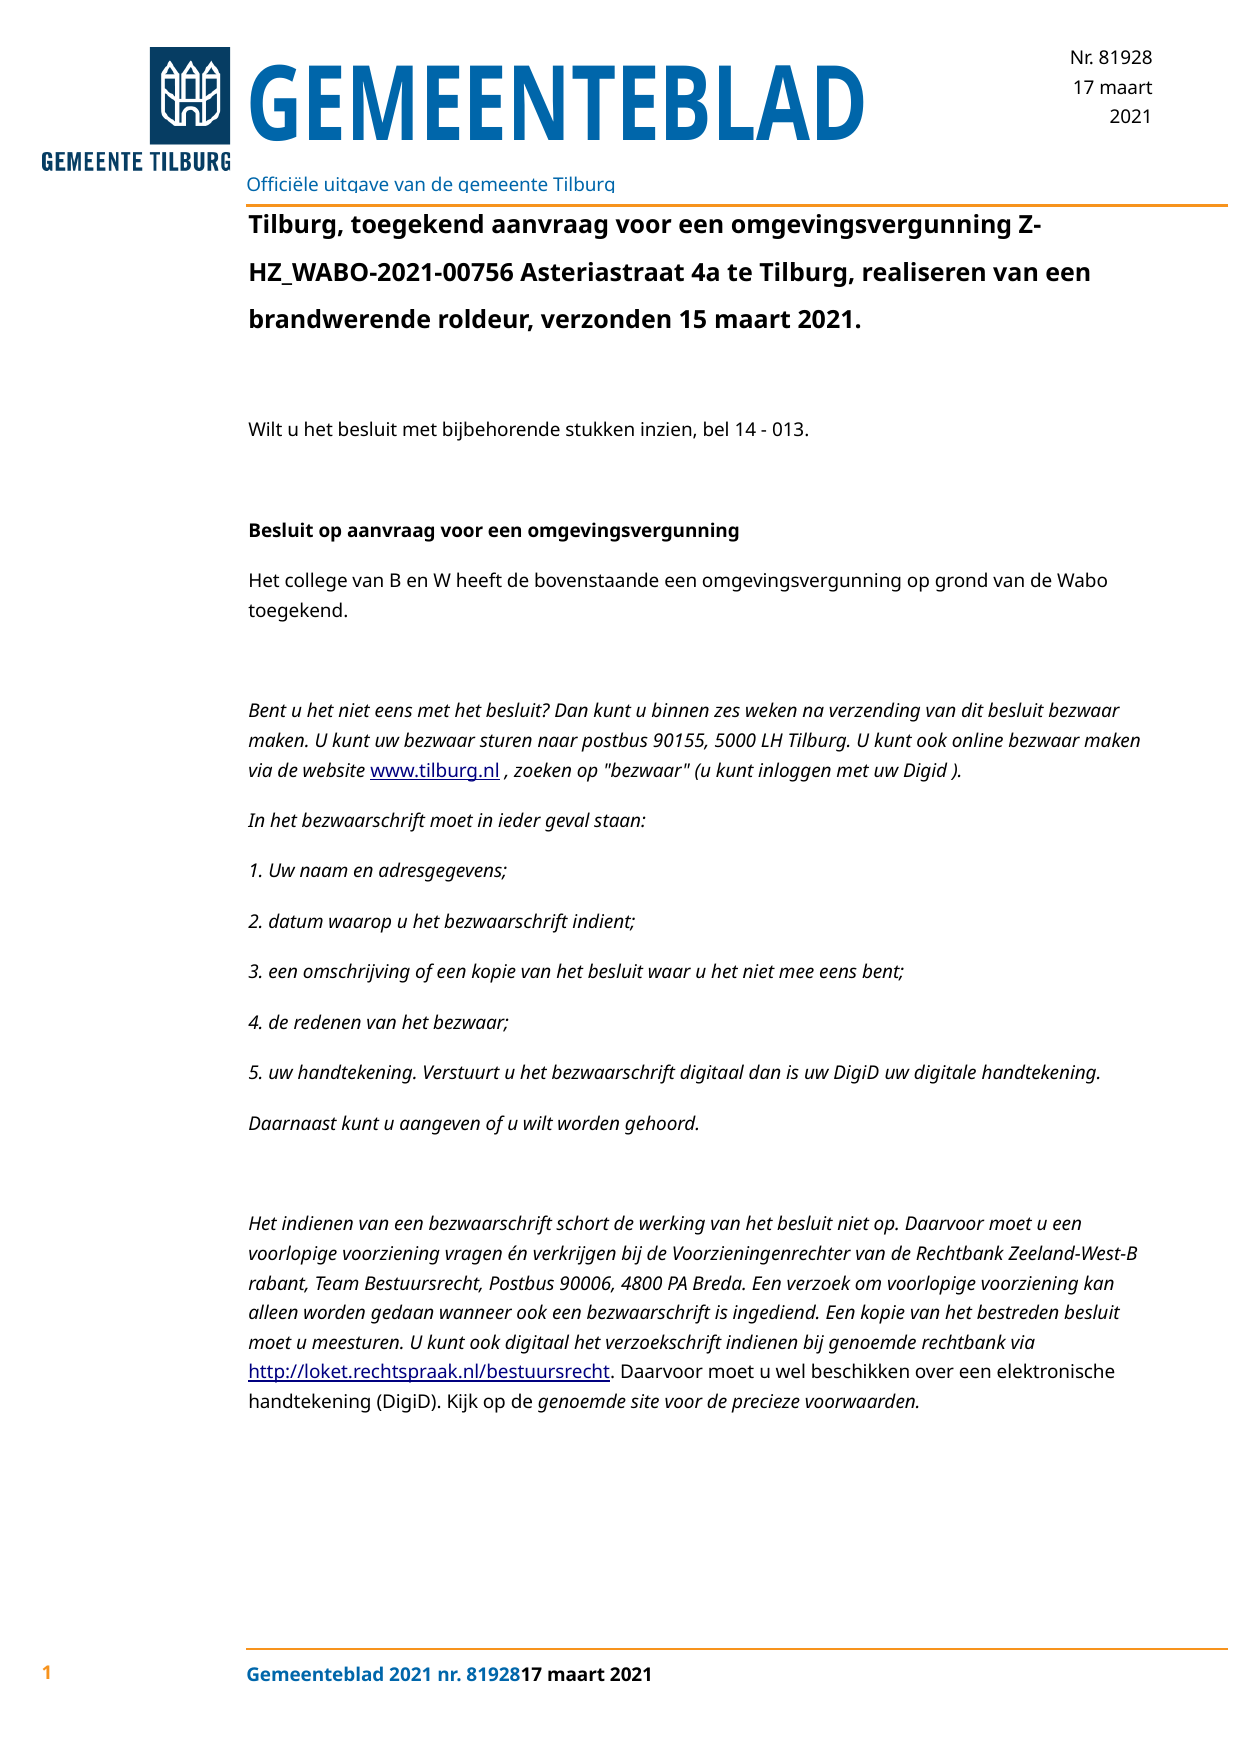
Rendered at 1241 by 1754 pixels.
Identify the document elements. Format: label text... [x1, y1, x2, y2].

text Bent u het niet eens met het besluit? Dan kunt u binnen zes weken na verzending van dit besluit bezwaar maken. U kunt uw bezwaar sturen naar postbus 90155, 5000 LH Tilburg. U kunt ook online bezwaar maken via de website www.tilburg.nl , zoeken op "bezwaar" (u kunt inloggen met uw Digid ). [248, 698, 1152, 782]
text Het indienen van een bezwaarschrift schort de werking van het besluit niet op. Daarvoor moet u een voorlopige voorziening vragen én verkrijgen bij de Voorzieningenrechter van de Rechtbank Zeeland-West-B rabant, Team Bestuursrecht, Postbus 90006, 4800 PA Breda. Een verzoek om voorlopige voorziening kan alleen worden gedaan wanneer ook een bezwaarschrift is ingediend. Een kopie van het bestreden besluit moet u meesturen. U kunt ook digitaal het verzoekschrift indienen bij genoemde rechtbank via http://loket.rechtspraak.nl/bestuursrecht. Daarvoor moet u wel beschikken over een elektronische handtekening (DigiD). Kijk op de genoemde site voor de precieze voorwaarden. [248, 1211, 1152, 1414]
text Besluit op aanvraag voor een omgevingsvergunning [248, 517, 1152, 542]
text 2. datum waarop u het bezwaarschrift indient; [248, 908, 1152, 934]
text Daarnaast kunt u aangeven of u wilt worden gehoord. [248, 1110, 1152, 1135]
text Wilt u het besluit met bijbehorende stukken inzien, bel 14 - 013. [248, 416, 1152, 442]
text Het college van B en W heeft de bovenstaande een omgevingsvergunning op grond van de Wabo toegekend. [248, 567, 1152, 622]
text Tilburg, toegekend aanvraag voor een omgevingsvergunning Z-HZ_WABO-2021-00756 Asteriastraat 4a te Tilburg, realiseren van een brandwerende roldeur, verzonden 15 maart 2021. [248, 207, 1152, 336]
text 4. de redenen van het bezwaar; [248, 1009, 1152, 1034]
text 3. een omschrijving of een kopie van het besluit waar u het niet mee eens bent; [248, 958, 1152, 984]
text 5. uw handtekening. Verstuurt u het bezwaarschrift digitaal dan is uw DigiD uw digitale handtekening. [248, 1059, 1152, 1085]
picture [41, 47, 231, 172]
text 1. Uw naam en adresgegevens; [248, 858, 1152, 883]
text In het bezwaarschrift moet in ieder geval staan: [248, 807, 1152, 833]
